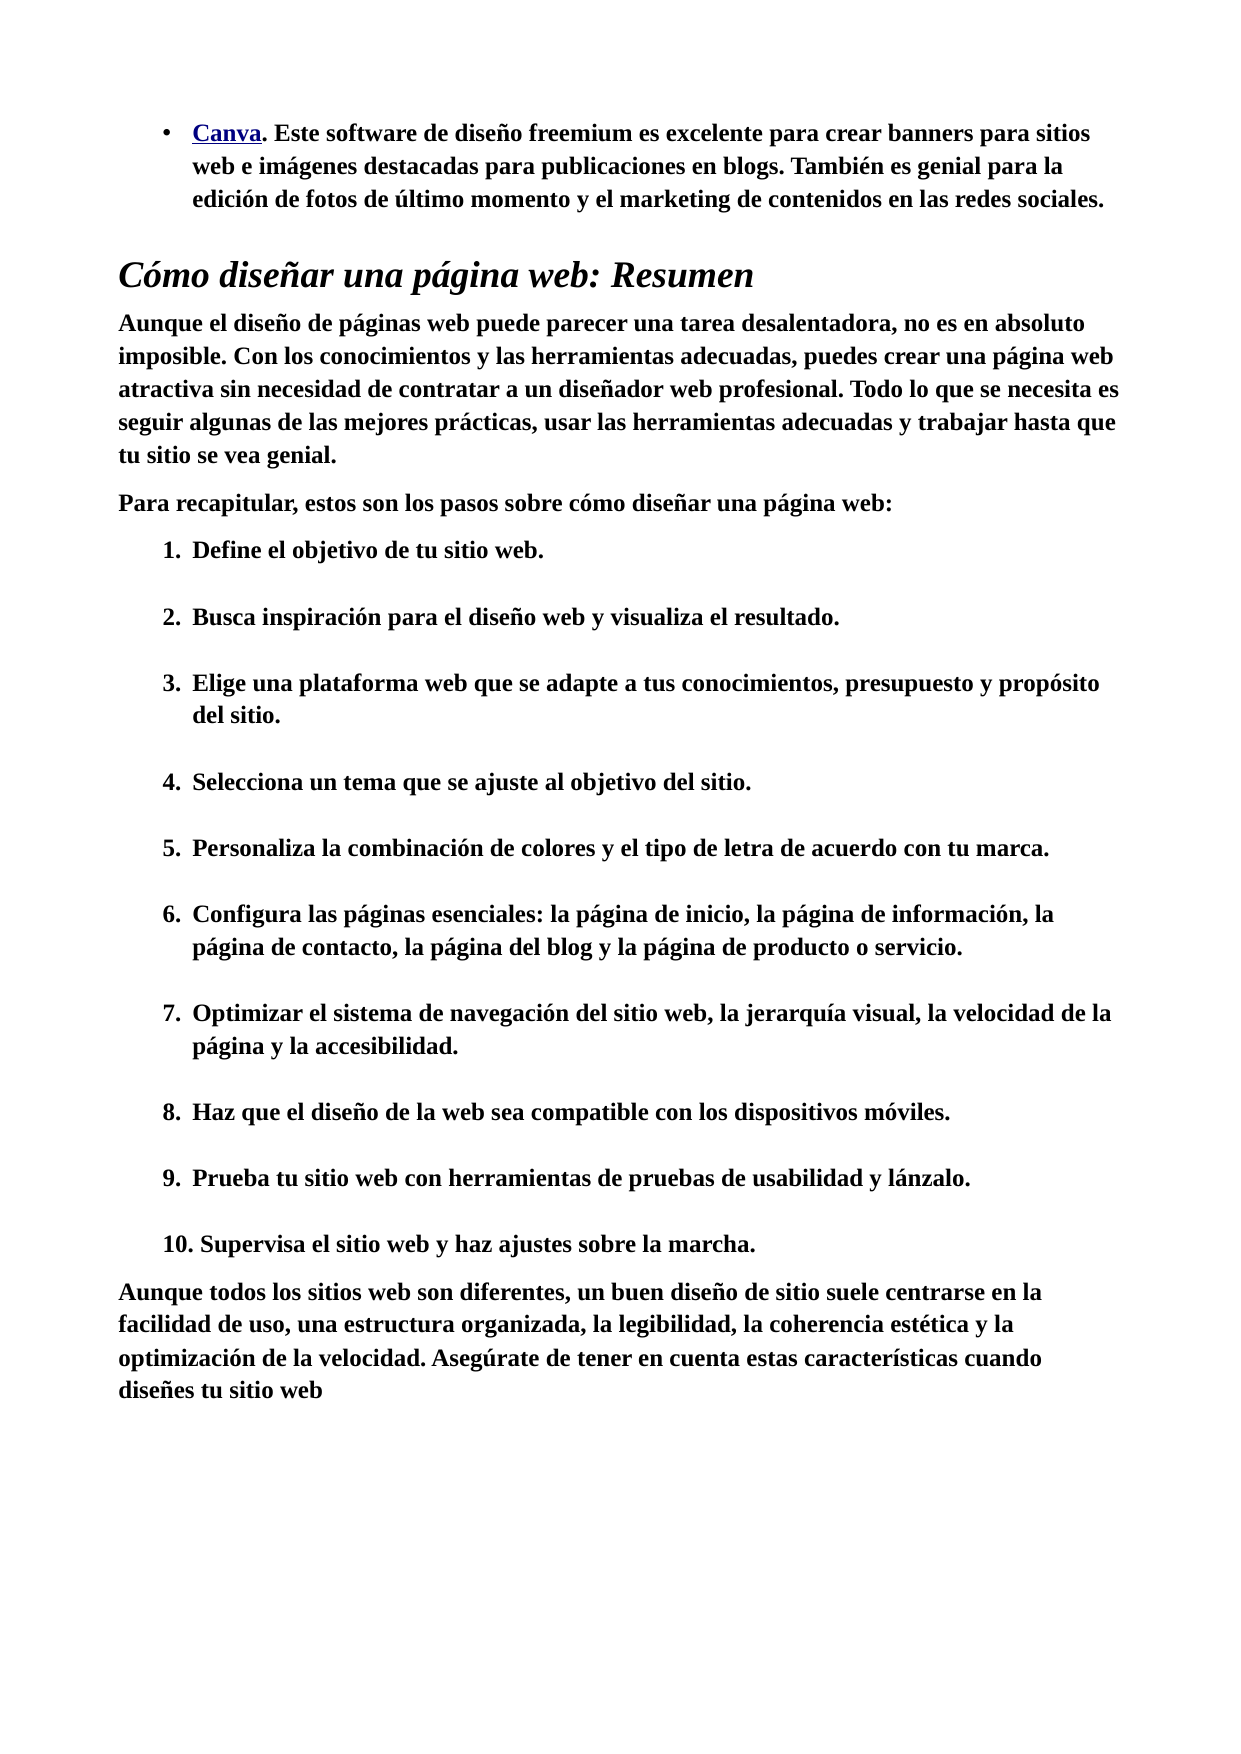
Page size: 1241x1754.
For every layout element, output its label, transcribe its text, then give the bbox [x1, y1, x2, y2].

list Define el objetivo de tu sitio web. [162, 536, 1122, 564]
list Busca inspiración para el diseño web y visualiza el resultado. [162, 602, 1122, 630]
list Selecciona un tema que se ajuste al objetivo del sitio. [162, 767, 1122, 795]
text Para recapitular, estos son los pasos sobre cómo diseñar una página web: [118, 488, 1122, 517]
text Aunque el diseño de páginas web puede parecer una tarea desalentadora, no es en absoluto imposible. Con los conocimientos y las herramientas adecuadas, puedes crear una página web atractiva sin necesidad de contratar a un diseñador web profesional. Todo lo que se necesita es seguir algunas de las mejores prácticas, usar las herramientas adecuadas y trabajar hasta que tu sitio se vea genial. [118, 308, 1122, 469]
list Haz que el diseño de la web sea compatible con los dispositivos móviles. [162, 1097, 1122, 1126]
list Personaliza la combinación de colores y el tipo de letra de acuerdo con tu marca. [162, 833, 1122, 861]
subtitle Cómo diseñar una página web: Resumen [118, 253, 1122, 296]
list Supervisa el sitio web y haz ajustes sobre la marcha. [162, 1229, 1122, 1258]
list Configura las páginas esenciales: la página de inicio, la página de información, la página de contacto, la página del blog y la página de producto o servicio. [162, 899, 1122, 961]
text Aunque todos los sitios web son diferentes, un buen diseño de sitio suele centrarse en la facilidad de uso, una estructura organizada, la legibilidad, la coherencia estética y la optimización de la velocidad. Asegúrate de tener en cuenta estas características cuando diseñes tu sitio web [118, 1277, 1122, 1404]
list Elige una plataforma web que se adapte a tus conocimientos, presupuesto y propósito del sitio. [162, 668, 1122, 729]
list Canva. Este software de diseño freemium es excelente para crear banners para sitios web e imágenes destacadas para publicaciones en blogs. También es genial para la edición de fotos de último momento y el marketing de contenidos en las redes sociales. [162, 118, 1122, 213]
list Optimizar el sistema de navegación del sitio web, la jerarquía visual, la velocidad de la página y la accesibilidad. [162, 998, 1122, 1059]
list Prueba tu sitio web con herramientas de pruebas de usabilidad y lánzalo. [162, 1163, 1122, 1192]
